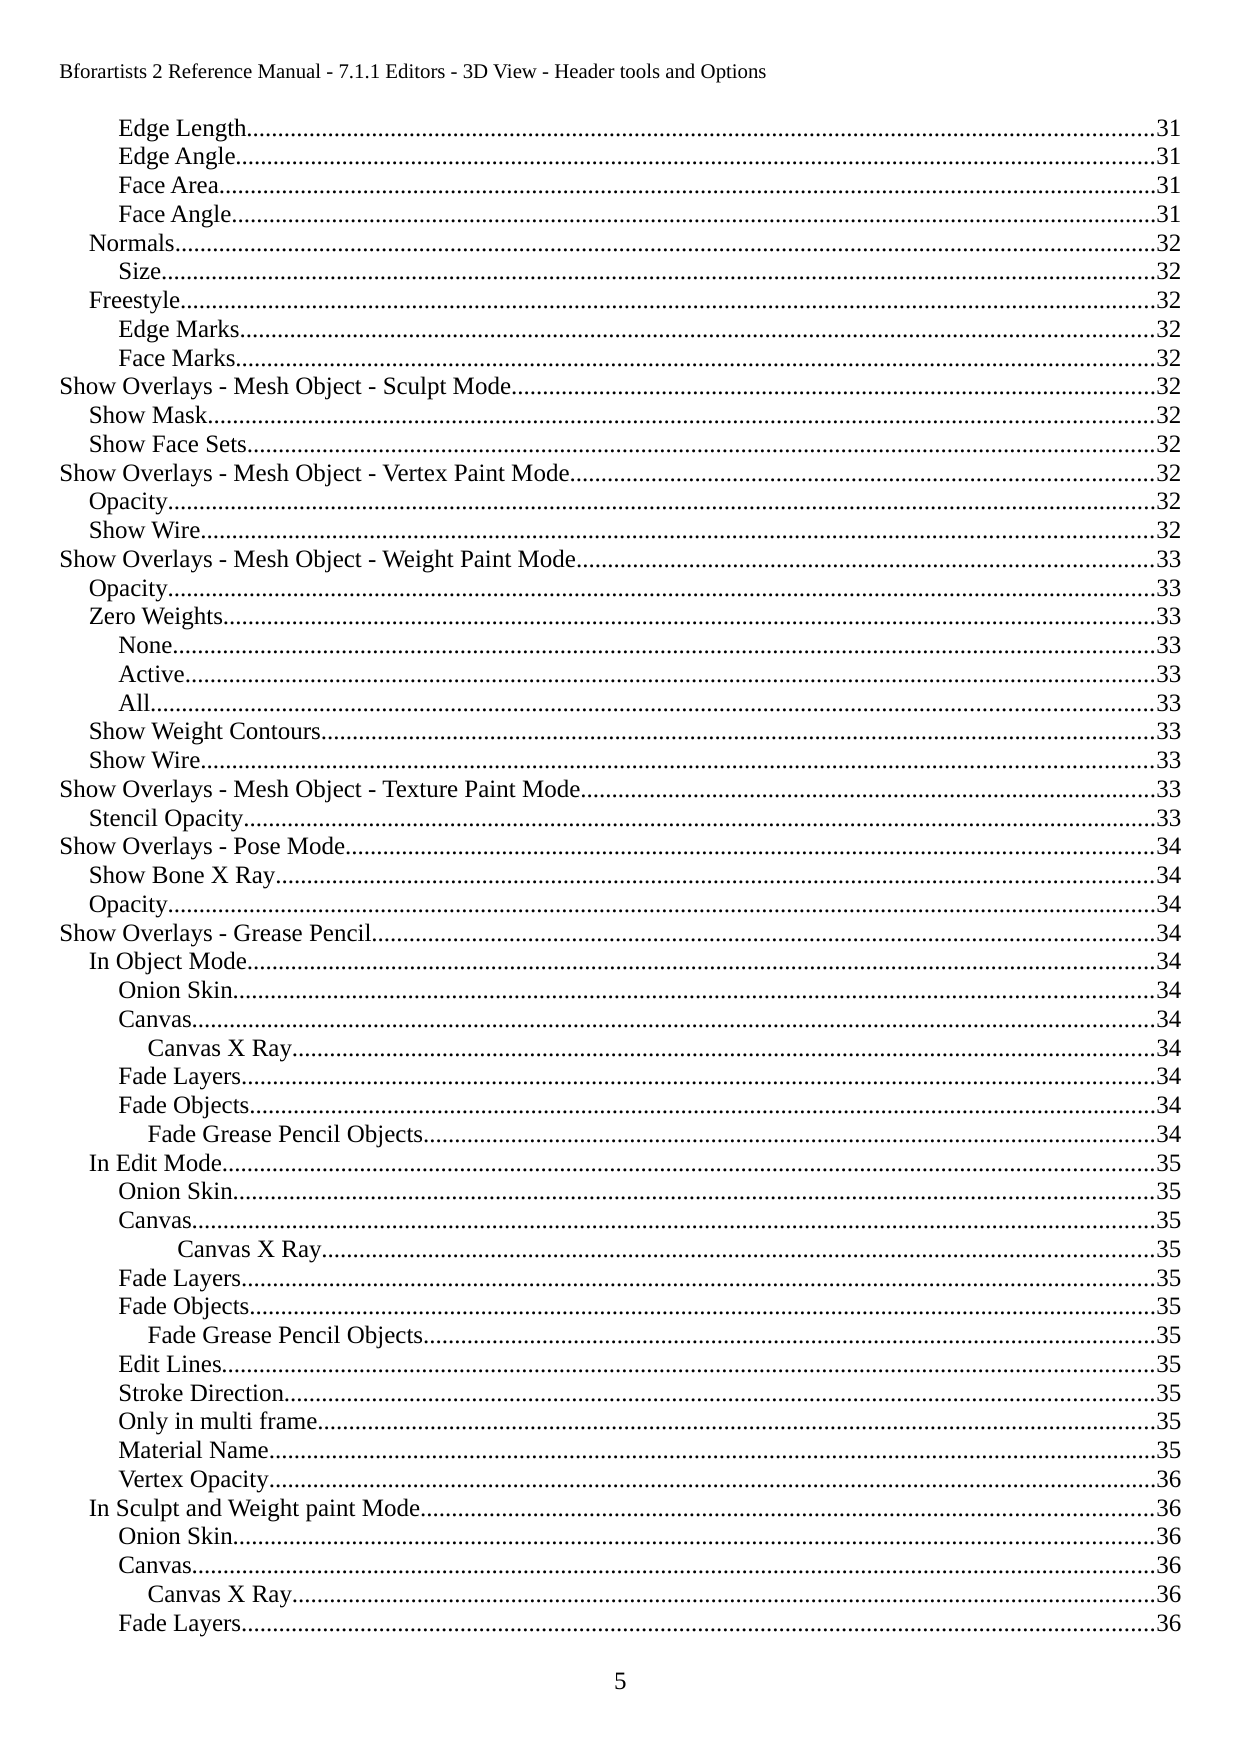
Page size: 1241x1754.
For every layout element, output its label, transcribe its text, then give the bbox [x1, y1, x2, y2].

text Show Overlays - Grease Pencil 34 [59, 918, 1181, 946]
text Opacity 33 [88, 573, 1181, 601]
text Show Overlays - Pose Mode 34 [59, 831, 1181, 860]
text Opacity 34 [88, 889, 1181, 918]
text Fade Grease Pencil Objects 34 [147, 1119, 1181, 1148]
text Show Wire 32 [88, 515, 1181, 544]
text Fade Layers 36 [118, 1608, 1181, 1636]
text Show Face Sets 32 [88, 429, 1181, 458]
text Opacity 32 [88, 486, 1181, 515]
text Zero Weights 33 [88, 601, 1181, 630]
text In Edit Mode 35 [88, 1148, 1181, 1176]
text Show Overlays - Mesh Object - Vertex Paint Mode 32 [59, 458, 1181, 486]
text Onion Skin 34 [118, 975, 1181, 1004]
text Fade Layers 34 [118, 1061, 1181, 1090]
text Face Area 31 [118, 170, 1181, 199]
text Canvas 35 [118, 1205, 1181, 1234]
text All 33 [118, 688, 1181, 716]
text Edge Length 31 [118, 113, 1181, 141]
text Show Overlays - Mesh Object - Sculpt Mode 32 [59, 371, 1181, 400]
text Canvas X Ray 34 [147, 1033, 1181, 1061]
text Face Angle 31 [118, 199, 1181, 228]
text Freestyle 32 [88, 285, 1181, 314]
text Fade Objects 34 [118, 1090, 1181, 1119]
text Show Wire 33 [88, 745, 1181, 774]
text Face Marks 32 [118, 343, 1181, 371]
text Vertex Opacity 36 [118, 1464, 1181, 1493]
text Fade Objects 35 [118, 1291, 1181, 1320]
text Show Weight Contours 33 [88, 716, 1181, 745]
text Canvas 34 [118, 1004, 1181, 1033]
text Active 33 [118, 659, 1181, 688]
text Normals 32 [88, 228, 1181, 256]
text Show Overlays - Mesh Object - Weight Paint Mode 33 [59, 544, 1181, 573]
text In Sculpt and Weight paint Mode 36 [88, 1493, 1181, 1521]
text Only in multi frame 35 [118, 1406, 1181, 1435]
text Show Mask 32 [88, 400, 1181, 429]
text Onion Skin 35 [118, 1176, 1181, 1205]
text Material Name 35 [118, 1435, 1181, 1464]
text Edit Lines 35 [118, 1349, 1181, 1378]
text In Object Mode 34 [88, 946, 1181, 975]
text Show Overlays - Mesh Object - Texture Paint Mode 33 [59, 774, 1181, 803]
text Canvas X Ray 36 [147, 1579, 1181, 1608]
text Canvas 36 [118, 1550, 1181, 1579]
text Edge Marks 32 [118, 314, 1181, 343]
text Edge Angle 31 [118, 141, 1181, 170]
text Fade Layers 35 [118, 1263, 1181, 1291]
text Stroke Direction 35 [118, 1378, 1181, 1406]
text Canvas X Ray 35 [177, 1234, 1181, 1263]
text Show Bone X Ray 34 [88, 860, 1181, 889]
text Fade Grease Pencil Objects 35 [147, 1320, 1181, 1349]
text Size 32 [118, 256, 1181, 285]
text Onion Skin 36 [118, 1521, 1181, 1550]
text Stencil Opacity 33 [88, 803, 1181, 831]
text None 33 [118, 630, 1181, 659]
